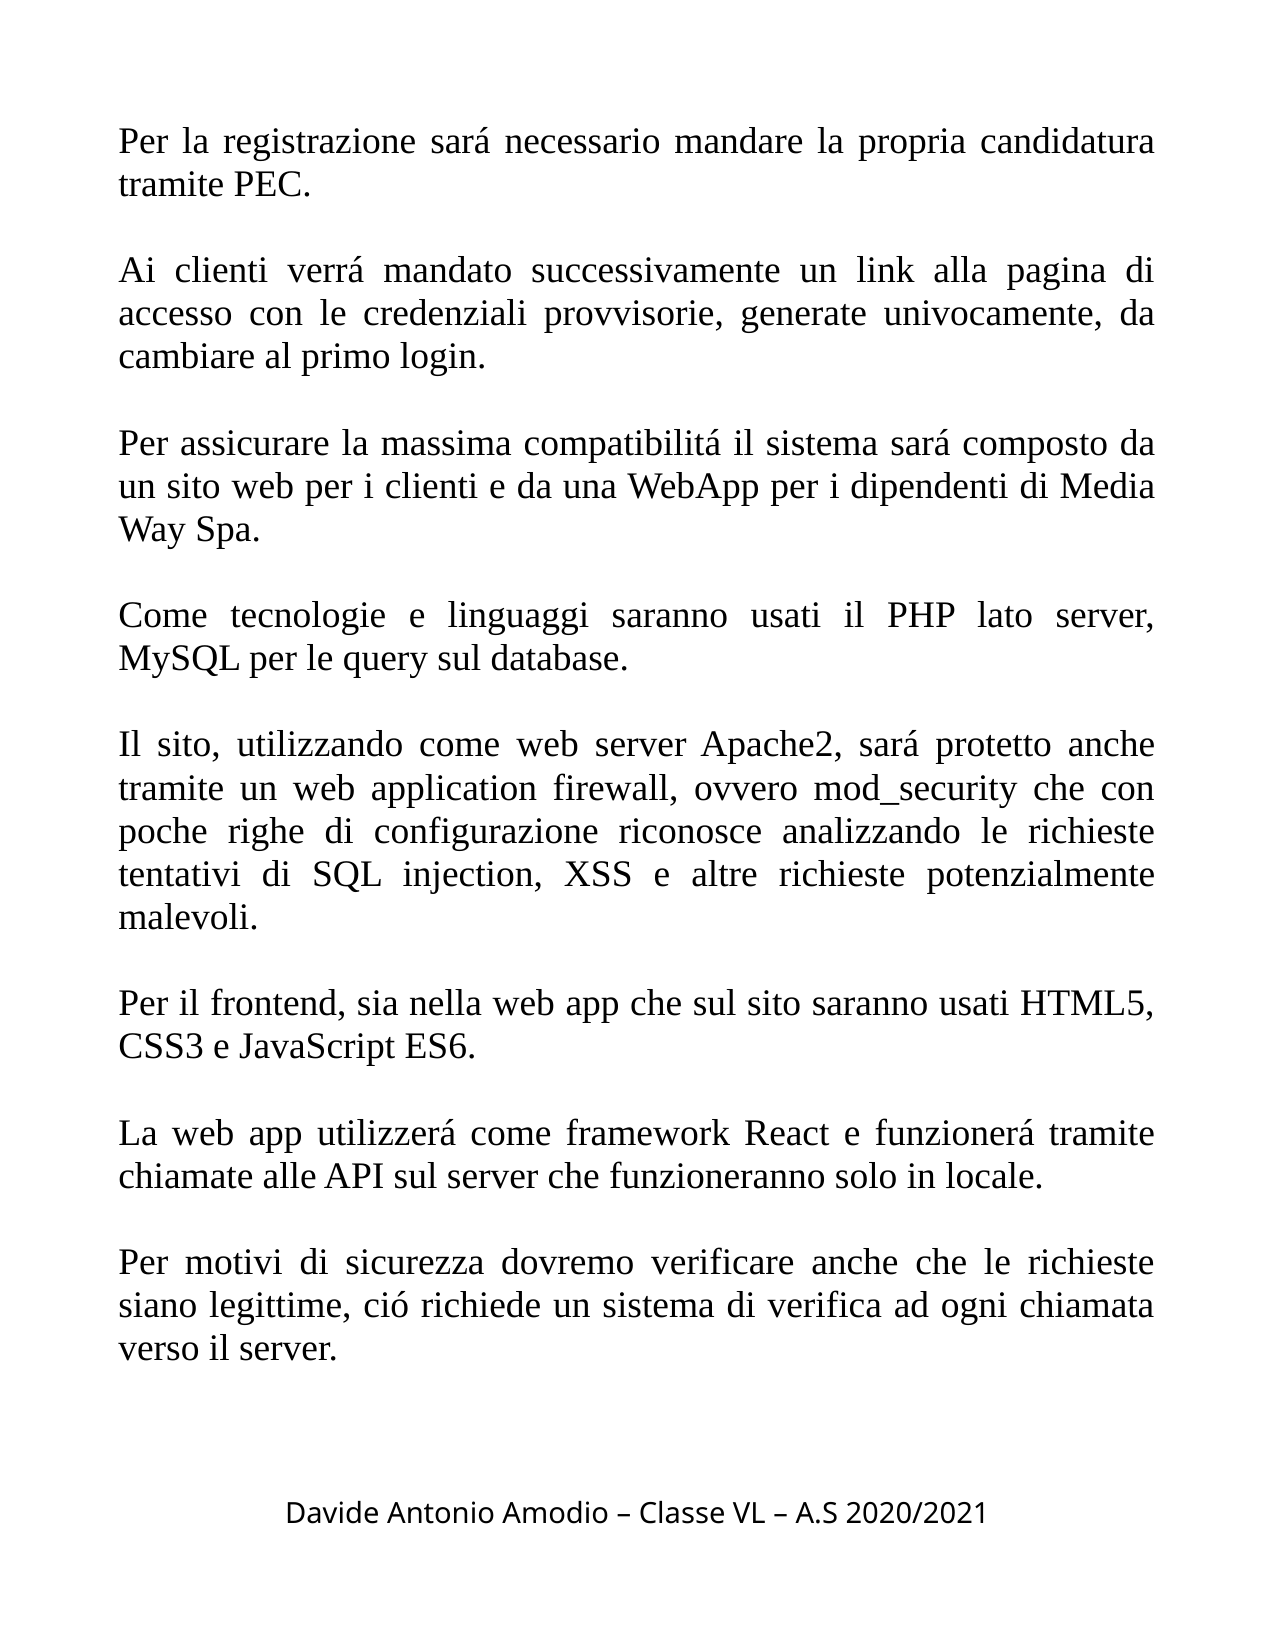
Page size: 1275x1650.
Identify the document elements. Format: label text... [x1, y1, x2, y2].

text Per il frontend, sia nella web app che sul sito saranno usati HTML5, CSS3 e JavaScript ES6. [118, 981, 1157, 1067]
text La web app utilizzerá come framework React e funzionerá tramite chiamate alle API sul server che funzioneranno solo in locale. [118, 1110, 1157, 1196]
text Per assicurare la massima compatibilitá il sistema sará composto da un sito web per i clienti e da una WebApp per i dipendenti di Media Way Spa. [118, 420, 1157, 549]
text Per motivi di sicurezza dovremo verificare anche che le richieste siano legittime, ció richiede un sistema di verifica ad ogni chiamata verso il server. [118, 1239, 1157, 1369]
text Per la registrazione sará necessario mandare la propria candidatura tramite PEC. [118, 118, 1157, 204]
text Come tecnologie e linguaggi saranno usati il PHP lato server, MySQL per le query sul database. [118, 592, 1157, 679]
text Il sito, utilizzando come web server Apache2, sará protetto anche tramite un web application firewall, ovvero mod_security che con poche righe di configurazione riconosce analizzando le richieste tentativi di SQL injection, XSS e altre richieste potenzialmente malevoli. [118, 722, 1157, 937]
text Ai clienti verrá mandato successivamente un link alla pagina di accesso con le credenziali provvisorie, generate univocamente, da cambiare al primo login. [118, 247, 1157, 377]
